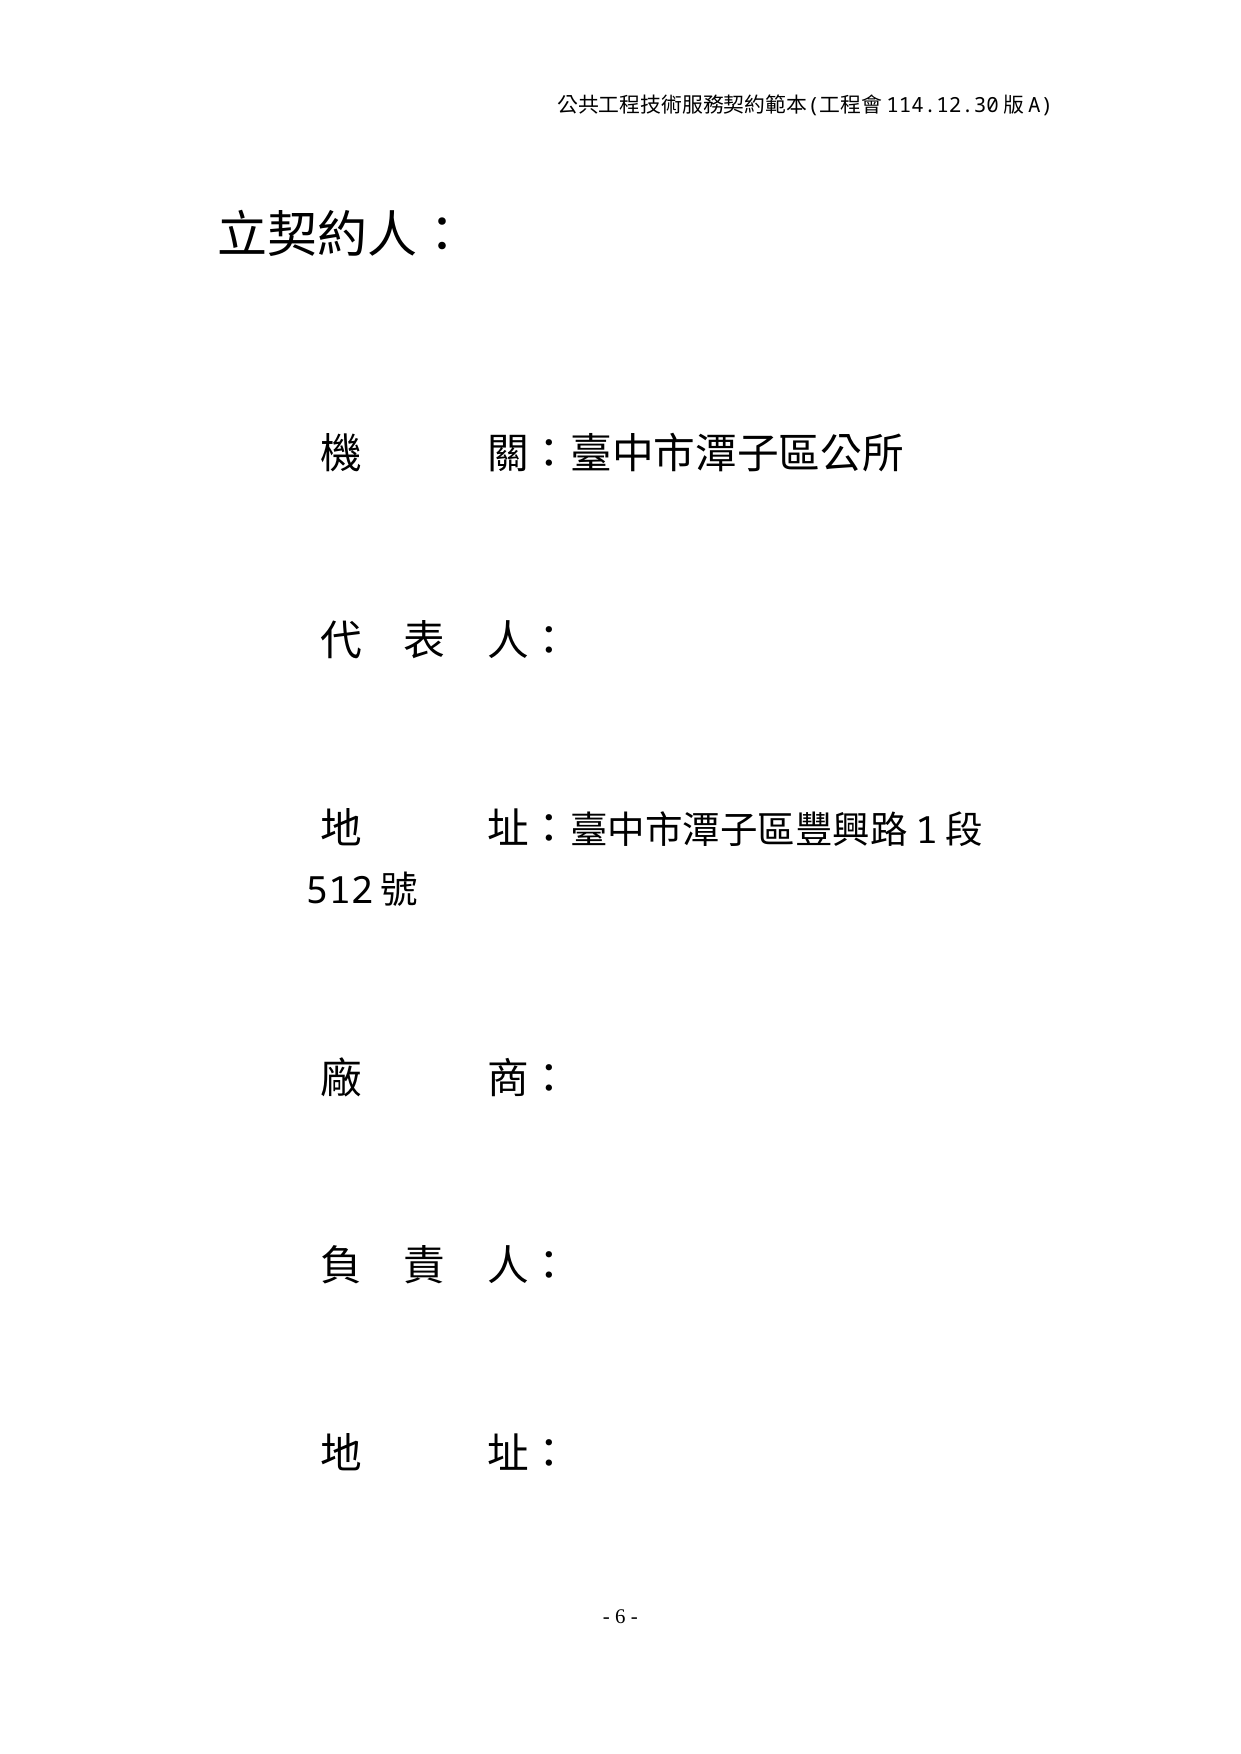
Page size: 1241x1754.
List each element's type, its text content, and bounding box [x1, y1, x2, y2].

text 廠 商： [306, 1033, 1053, 1096]
text 地 址： [306, 1408, 1053, 1471]
text 地 址：臺中市潭子區豐興路1段512號 [306, 783, 1053, 908]
text 機 關：臺中市潭子區公所 [306, 408, 1053, 471]
text 負 責 人： [306, 1221, 1053, 1283]
text 立契約人： [217, 158, 1053, 283]
text 代 表 人： [306, 596, 1053, 658]
